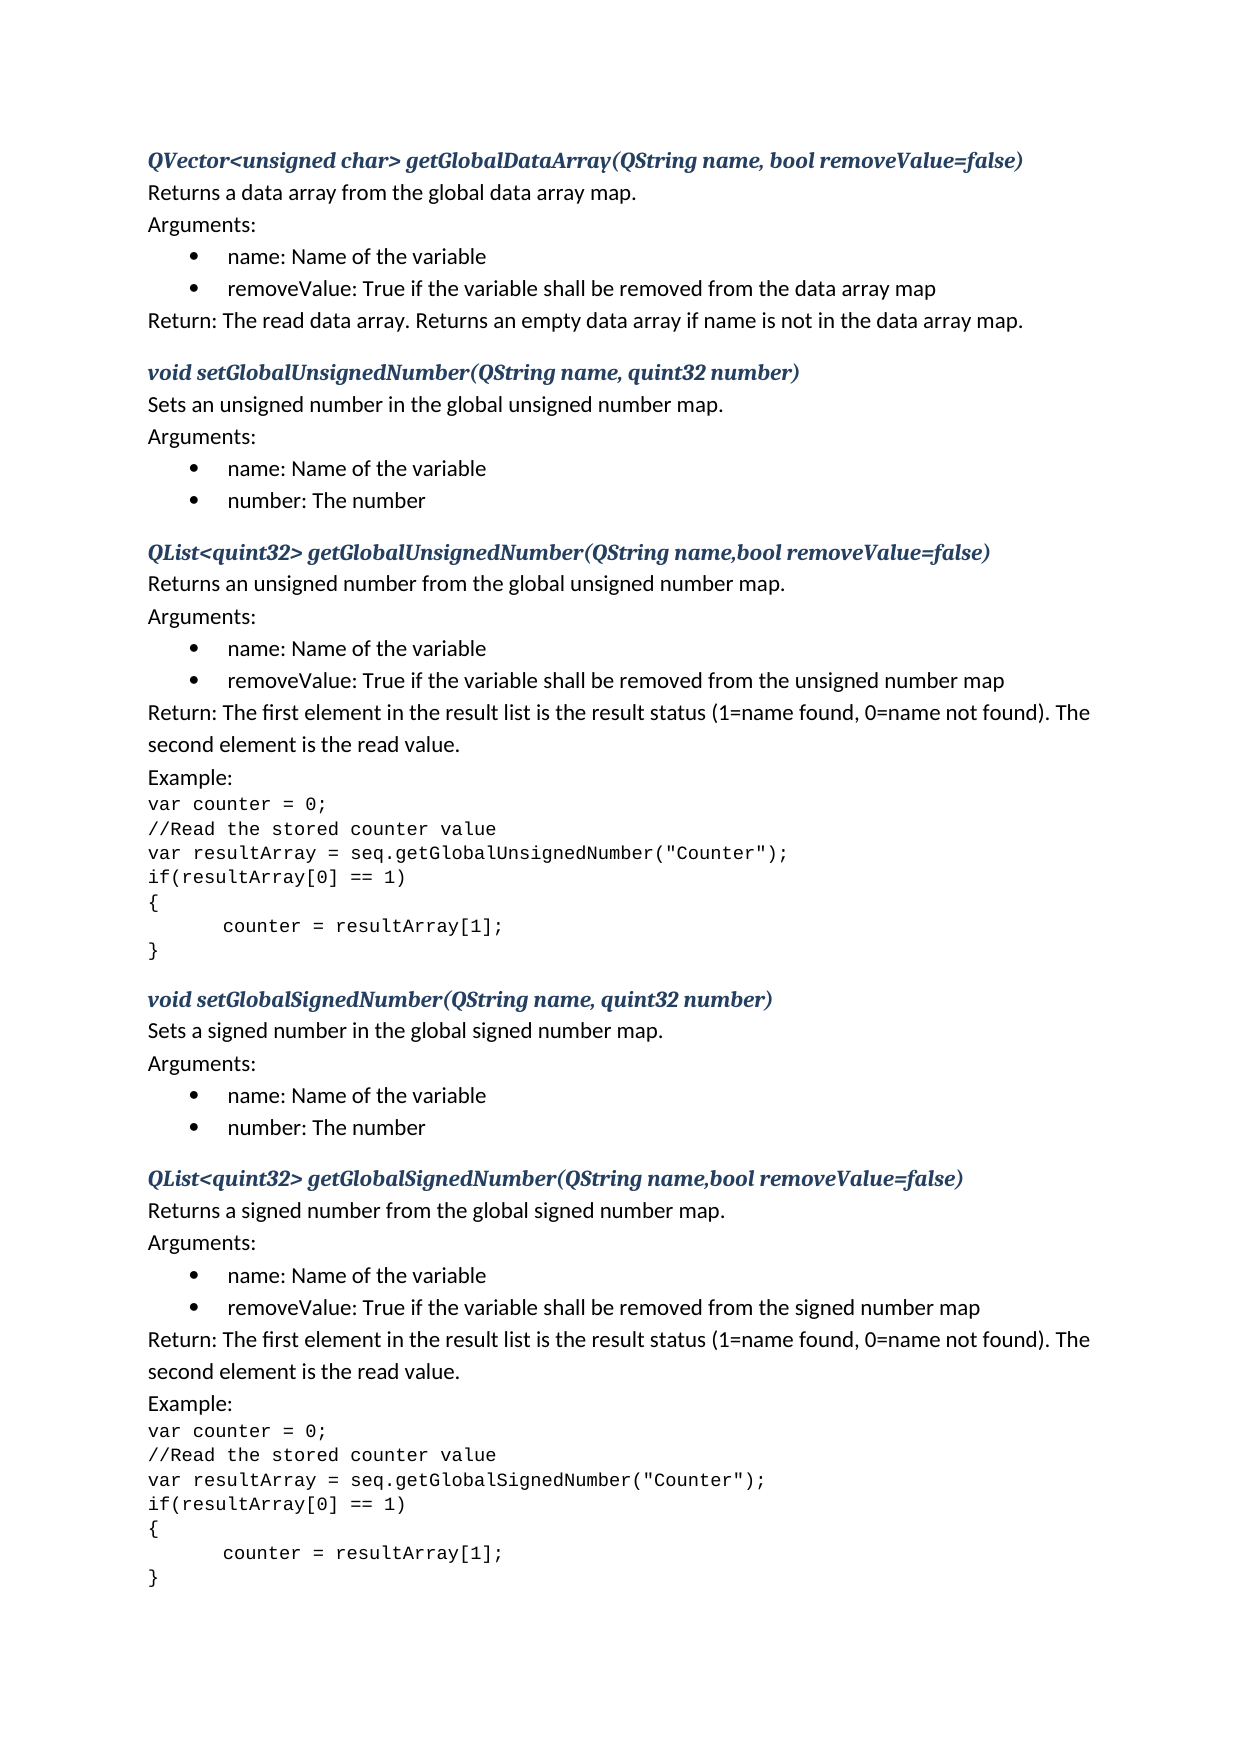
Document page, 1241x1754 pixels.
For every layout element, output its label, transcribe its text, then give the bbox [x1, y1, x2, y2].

list name: Name of the variable [190, 242, 1093, 270]
list name: Name of the variable [190, 1081, 1093, 1109]
text Returns a signed number from the global signed number map. [148, 1196, 1093, 1224]
text Returns an unsigned number from the global unsigned number map. [148, 569, 1093, 598]
text Arguments: [148, 422, 1093, 450]
list counter = resultArray[1]; [148, 1543, 1093, 1565]
list Return: The first element in the result list is the result status (1=name found, 0=name not found). The second element is the read value. [148, 1325, 1093, 1385]
list counter = resultArray[1]; [148, 917, 1093, 938]
text Arguments: [148, 602, 1093, 630]
list var counter = 0; [148, 1422, 1093, 1443]
list //Read the stored counter value [148, 1446, 1093, 1467]
text Returns a data array from the global data array map. [148, 178, 1093, 206]
list name: Name of the variable [190, 1261, 1093, 1289]
list Example: [148, 763, 1093, 791]
subtitle QList<quint32> getGlobalUnsignedNumber(QString name,bool removeValue=false) [148, 539, 1093, 566]
list Return: The first element in the result list is the result status (1=name found, 0=name not found). The second element is the read value. [148, 698, 1093, 758]
list var resultArray = seq.getGlobalUnsignedNumber("Counter"); [148, 844, 1093, 865]
list removeValue: True if the variable shall be removed from the signed number map [190, 1293, 1093, 1321]
subtitle void setGlobalSignedNumber(QString name, quint32 number) [148, 986, 1093, 1013]
list name: Name of the variable [190, 634, 1093, 662]
list if(resultArray[0] == 1) [148, 1495, 1093, 1516]
text Arguments: [148, 1049, 1093, 1077]
text Sets a signed number in the global signed number map. [148, 1017, 1093, 1044]
text Arguments: [148, 1228, 1093, 1257]
subtitle QVector<unsigned char> getGlobalDataArray(QString name, bool removeValue=false) [148, 148, 1093, 174]
list removeValue: True if the variable shall be removed from the data array map [190, 274, 1093, 302]
list } [148, 1568, 1093, 1589]
list number: The number [190, 486, 1093, 514]
text Sets an unsigned number in the global unsigned number map. [148, 390, 1093, 418]
list Return: The read data array. Returns an empty data array if name is not in the data array map. [148, 307, 1093, 334]
list Example: [148, 1389, 1093, 1417]
list if(resultArray[0] == 1) [148, 868, 1093, 889]
list { [148, 892, 1093, 914]
list removeValue: True if the variable shall be removed from the unsigned number map [190, 666, 1093, 694]
list { [148, 1519, 1093, 1540]
subtitle QList<quint32> getGlobalSignedNumber(QString name,bool removeValue=false) [148, 1166, 1093, 1192]
text Arguments: [148, 210, 1093, 238]
list var resultArray = seq.getGlobalSignedNumber("Counter"); [148, 1470, 1093, 1492]
list var counter = 0; [148, 795, 1093, 816]
list name: Name of the variable [190, 454, 1093, 482]
list //Read the stored counter value [148, 819, 1093, 841]
subtitle void setGlobalUnsignedNumber(QString name, quint32 number) [148, 359, 1093, 386]
list number: The number [190, 1113, 1093, 1141]
list } [148, 941, 1093, 962]
